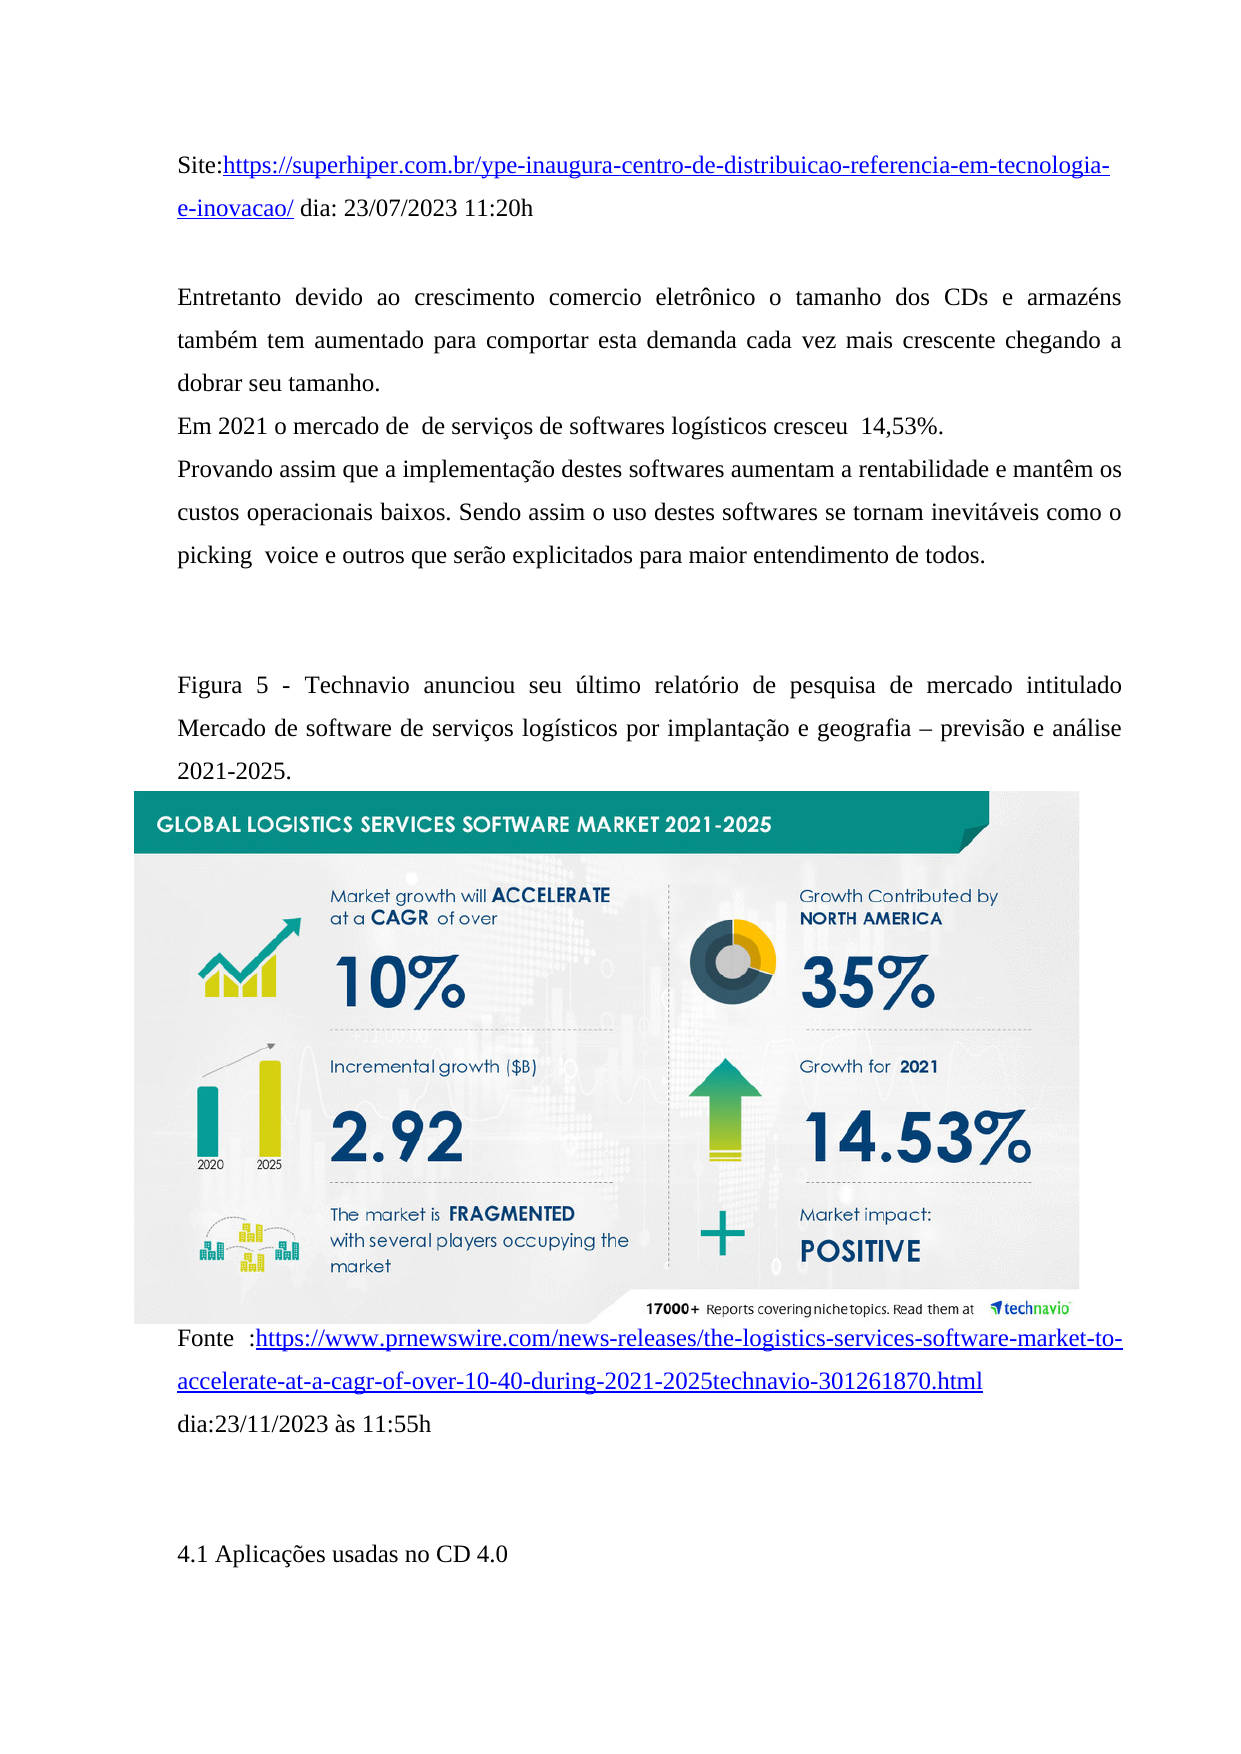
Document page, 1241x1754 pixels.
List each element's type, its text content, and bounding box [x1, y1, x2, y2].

text Provando assim que a implementação destes softwares aumentam a rentabilidade e mantêm os custos operacionais baixos. Sendo assim o uso destes softwares se tornam inevitáveis como o picking voice e outros que serão explicitados para maior entendimento de todos. [177, 454, 1123, 569]
text Entretanto devido ao crescimento comercio eletrônico o tamanho dos CDs e armazéns também tem aumentado para comportar esta demanda cada vez mais crescente chegando a dobrar seu tamanho. [177, 282, 1123, 397]
text Fonte :https://www.prnewswire.com/news-releases/the-logistics-services-software-market-to-accelerate-at-a-cagr-of-over-10-40-during-2021-2025technavio-301261870.html [177, 1274, 1123, 1395]
text Site:https://superhiper.com.br/ype-inaugura-centro-de-distribuicao-referencia-em-tecnologia-e-inovacao/ dia: 23/07/2023 11:20h [177, 150, 1123, 222]
picture [134, 791, 1080, 1324]
text dia:23/11/2023 às 11:55h [177, 1409, 1123, 1438]
text Figura 5 - Technavio anunciou seu último relatório de pesquisa de mercado intitulado Mercado de software de serviços logísticos por implantação e geografia – previsão e análise 2021-2025. [177, 670, 1123, 785]
text 4.1 Aplicações usadas no CD 4.0 [177, 1539, 1123, 1568]
text Em 2021 o mercado de de serviços de softwares logísticos cresceu 14,53%. [177, 411, 1123, 440]
